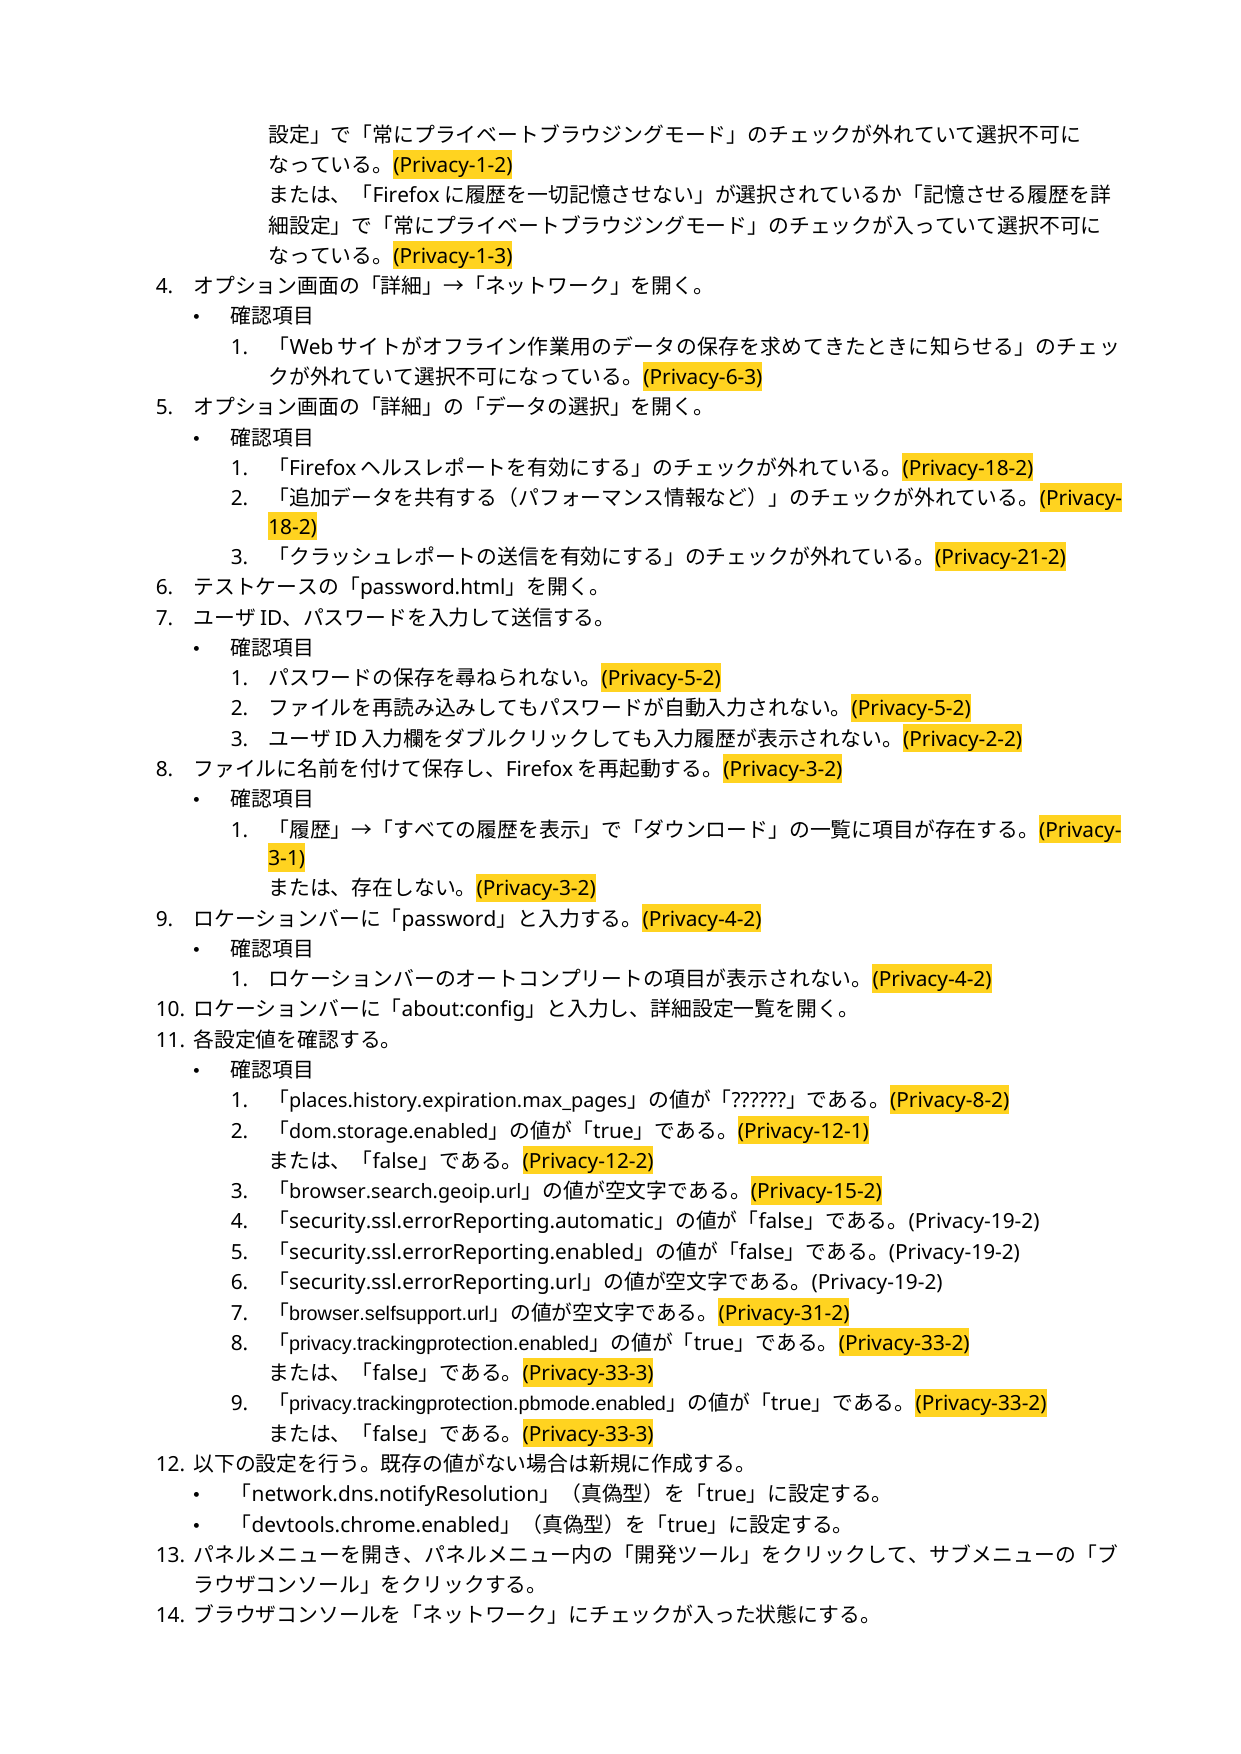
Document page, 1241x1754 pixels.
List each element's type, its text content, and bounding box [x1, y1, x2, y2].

list ファイルに名前を付けて保存し、Firefoxを再起動する。(Privacy-3-2) [156, 752, 1122, 783]
list 「security.ssl.errorReporting.url」の値が空文字である。(Privacy-19-2) [231, 1265, 1122, 1296]
list 確認項目 [193, 1053, 1122, 1083]
list 「devtools.chrome.enabled」（真偽型）を「true」に設定する。 [193, 1508, 1122, 1538]
list 「security.ssl.errorReporting.automatic」の値が「false」である。(Privacy-19-2) [231, 1205, 1122, 1235]
list 「network.dns.notifyResolution」（真偽型）を「true」に設定する。 [193, 1478, 1122, 1508]
list 「Firefoxヘルスレポートを有効にする」のチェックが外れている。(Privacy-18-2) [231, 451, 1122, 481]
list 各設定値を確認する。 [156, 1023, 1122, 1053]
list 確認項目 [193, 421, 1122, 451]
list オプション画面の「詳細」の「データの選択」を開く。 [156, 391, 1122, 421]
list 確認項目 [193, 300, 1122, 330]
list 「browser.search.geoip.url」の値が空文字である。(Privacy-15-2) [231, 1174, 1122, 1205]
list 「追加データを共有する（パフォーマンス情報など）」のチェックが外れている。(Privacy-18-2) [231, 481, 1122, 540]
list ロケーションバーのオートコンプリートの項目が表示されない。(Privacy-4-2) [231, 962, 1122, 993]
list 「dom.storage.enabled」の値が「true」である。(Privacy-12-1) または、「false」である。(Privacy-12-2) [231, 1114, 1122, 1174]
list ファイルを再読み込みしてもパスワードが自動入力されない。(Privacy-5-2) [231, 692, 1122, 722]
list オプション画面の「詳細」→「ネットワーク」を開く。 [156, 269, 1122, 300]
list 確認項目 [193, 932, 1122, 962]
list 設定」で「常にプライベートブラウジングモード」のチェックが外れていて選択不可になっている。(Privacy-1-2) または、「Firefoxに履歴を一切記憶させない」が選択されているか「記憶させる履歴を詳細設定」で「常にプライベートブラウジングモード」のチェックが入っていて選択不可になっている。(Privacy-1-3) [231, 118, 1122, 269]
list 「privacy.trackingprotection.enabled」の値が「true」である。(Privacy-33-2) または、「false」である。(Privacy-33-3) [231, 1326, 1122, 1387]
list 「privacy.trackingprotection.pbmode.enabled」の値が「true」である。(Privacy-33-2) または、「false」である。(Privacy-33-3) [231, 1387, 1122, 1447]
list 確認項目 [193, 783, 1122, 813]
list 確認項目 [193, 631, 1122, 661]
list ブラウザコンソールを「ネットワーク」にチェックが入った状態にする。 [156, 1599, 1122, 1629]
list 「クラッシュレポートの送信を有効にする」のチェックが外れている。(Privacy-21-2) [231, 540, 1122, 571]
list テストケースの「password.html」を開く。 [156, 571, 1122, 601]
list 「Webサイトがオフライン作業用のデータの保存を求めてきたときに知らせる」のチェックが外れていて選択不可になっている。(Privacy-6-3) [231, 330, 1122, 391]
list 「places.history.expiration.max_pages」の値が「??????」である。(Privacy-8-2) [231, 1083, 1122, 1114]
list 以下の設定を行う。既存の値がない場合は新規に作成する。 [156, 1447, 1122, 1478]
list パネルメニューを開き、パネルメニュー内の「開発ツール」をクリックして、サブメニューの「ブラウザコンソール」をクリックする。 [156, 1538, 1122, 1599]
list ロケーションバーに「about:config」と入力し、詳細設定一覧を開く。 [156, 993, 1122, 1023]
list 「security.ssl.errorReporting.enabled」の値が「false」である。(Privacy-19-2) [231, 1235, 1122, 1265]
list ユーザID入力欄をダブルクリックしても入力履歴が表示されない。(Privacy-2-2) [231, 722, 1122, 752]
list ユーザID、パスワードを入力して送信する。 [156, 601, 1122, 631]
list ロケーションバーに「password」と入力する。(Privacy-4-2) [156, 902, 1122, 932]
list 「履歴」→「すべての履歴を表示」で「ダウンロード」の一覧に項目が存在する。(Privacy-3-1) または、存在しない。(Privacy-3-2) [231, 813, 1122, 902]
list パスワードの保存を尋ねられない。(Privacy-5-2) [231, 661, 1122, 692]
list 「browser.selfsupport.url」の値が空文字である。(Privacy-31-2) [231, 1296, 1122, 1326]
